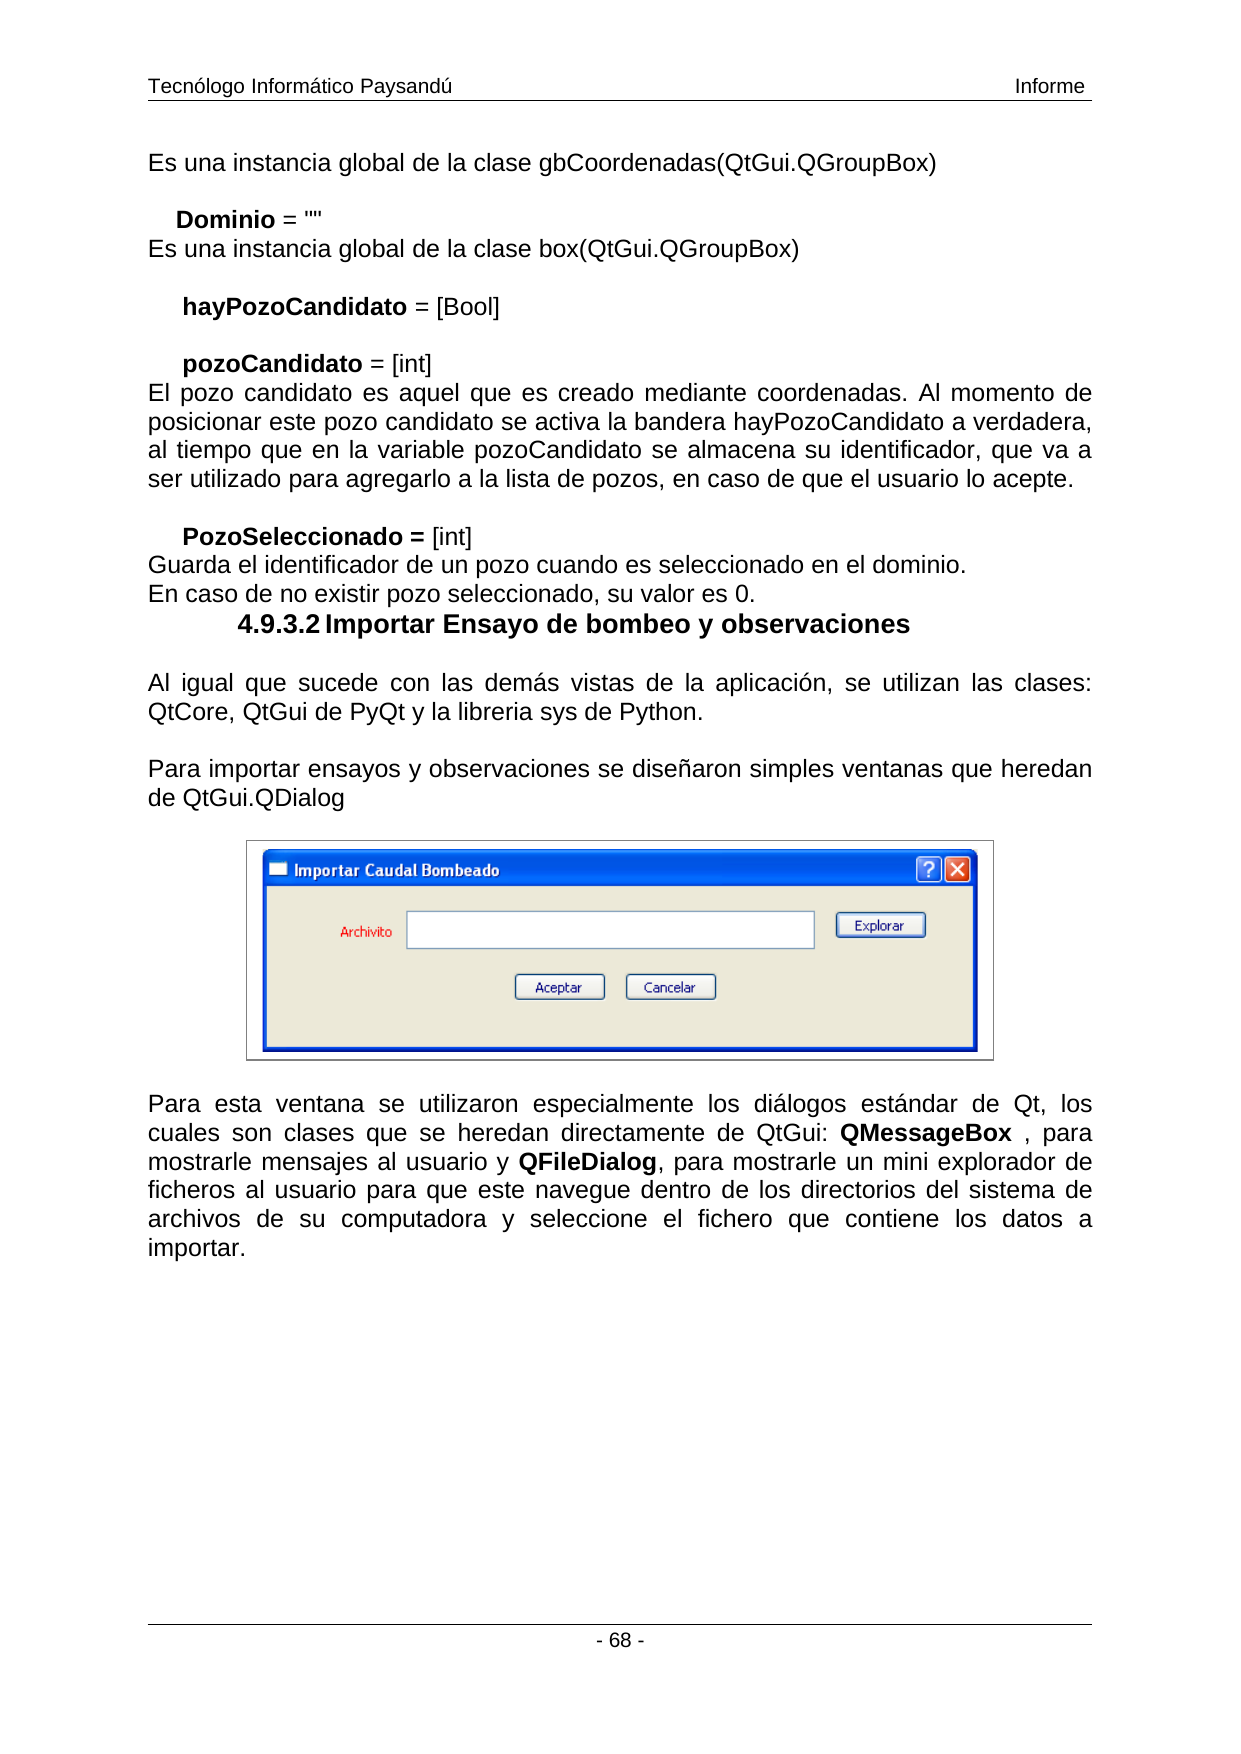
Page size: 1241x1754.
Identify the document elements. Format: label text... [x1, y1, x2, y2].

text El pozo candidato es aquel que es creado mediante coordenadas. Al momento de posicionar este pozo candidato se activa la bandera hayPozoCandidato a verdadera, al tiempo que en la variable pozoCandidato se almacena su identificador, que va a ser utilizado para agregarlo a la lista de pozos, en caso de que el usuario lo acepte. [148, 378, 1092, 493]
text Es una instancia global de la clase box(QtGui.QGroupBox) [148, 234, 1092, 263]
picture [262, 849, 978, 1052]
text Es una instancia global de la clase gbCoordenadas(QtGui.QGroupBox) [148, 148, 1092, 176]
text Guarda el identificador de un pozo cuando es seleccionado en el dominio. [148, 550, 1092, 579]
text pozoCandidato = [int] [148, 349, 1092, 378]
text Para esta ventana se utilizaron especialmente los diálogos estándar de Qt, los cuales son clases que se heredan directamente de QtGui: QMessageBox , para mostrarle mensajes al usuario y QFileDialog, para mostrarle un mini explorador de ficheros al usuario para que este navegue dentro de los directorios del sistema de archivos de su computadora y seleccione el fichero que contiene los datos a importar. [148, 1089, 1092, 1262]
text En caso de no existir pozo seleccionado, su valor es 0. [148, 579, 1092, 608]
text hayPozoCandidato = [Bool] [148, 291, 1092, 320]
text Al igual que sucede con las demás vistas de la aplicación, se utilizan las clases: QtCore, QtGui de PyQt y la libreria sys de Python. [148, 668, 1092, 725]
subtitle Importar Ensayo de bombeo y observaciones [237, 608, 1092, 639]
text Dominio = "" [148, 205, 1092, 234]
text Para importar ensayos y observaciones se diseñaron simples ventanas que heredan de QtGui.QDialog [148, 754, 1092, 811]
text PozoSeleccionado = [int] [148, 521, 1092, 550]
